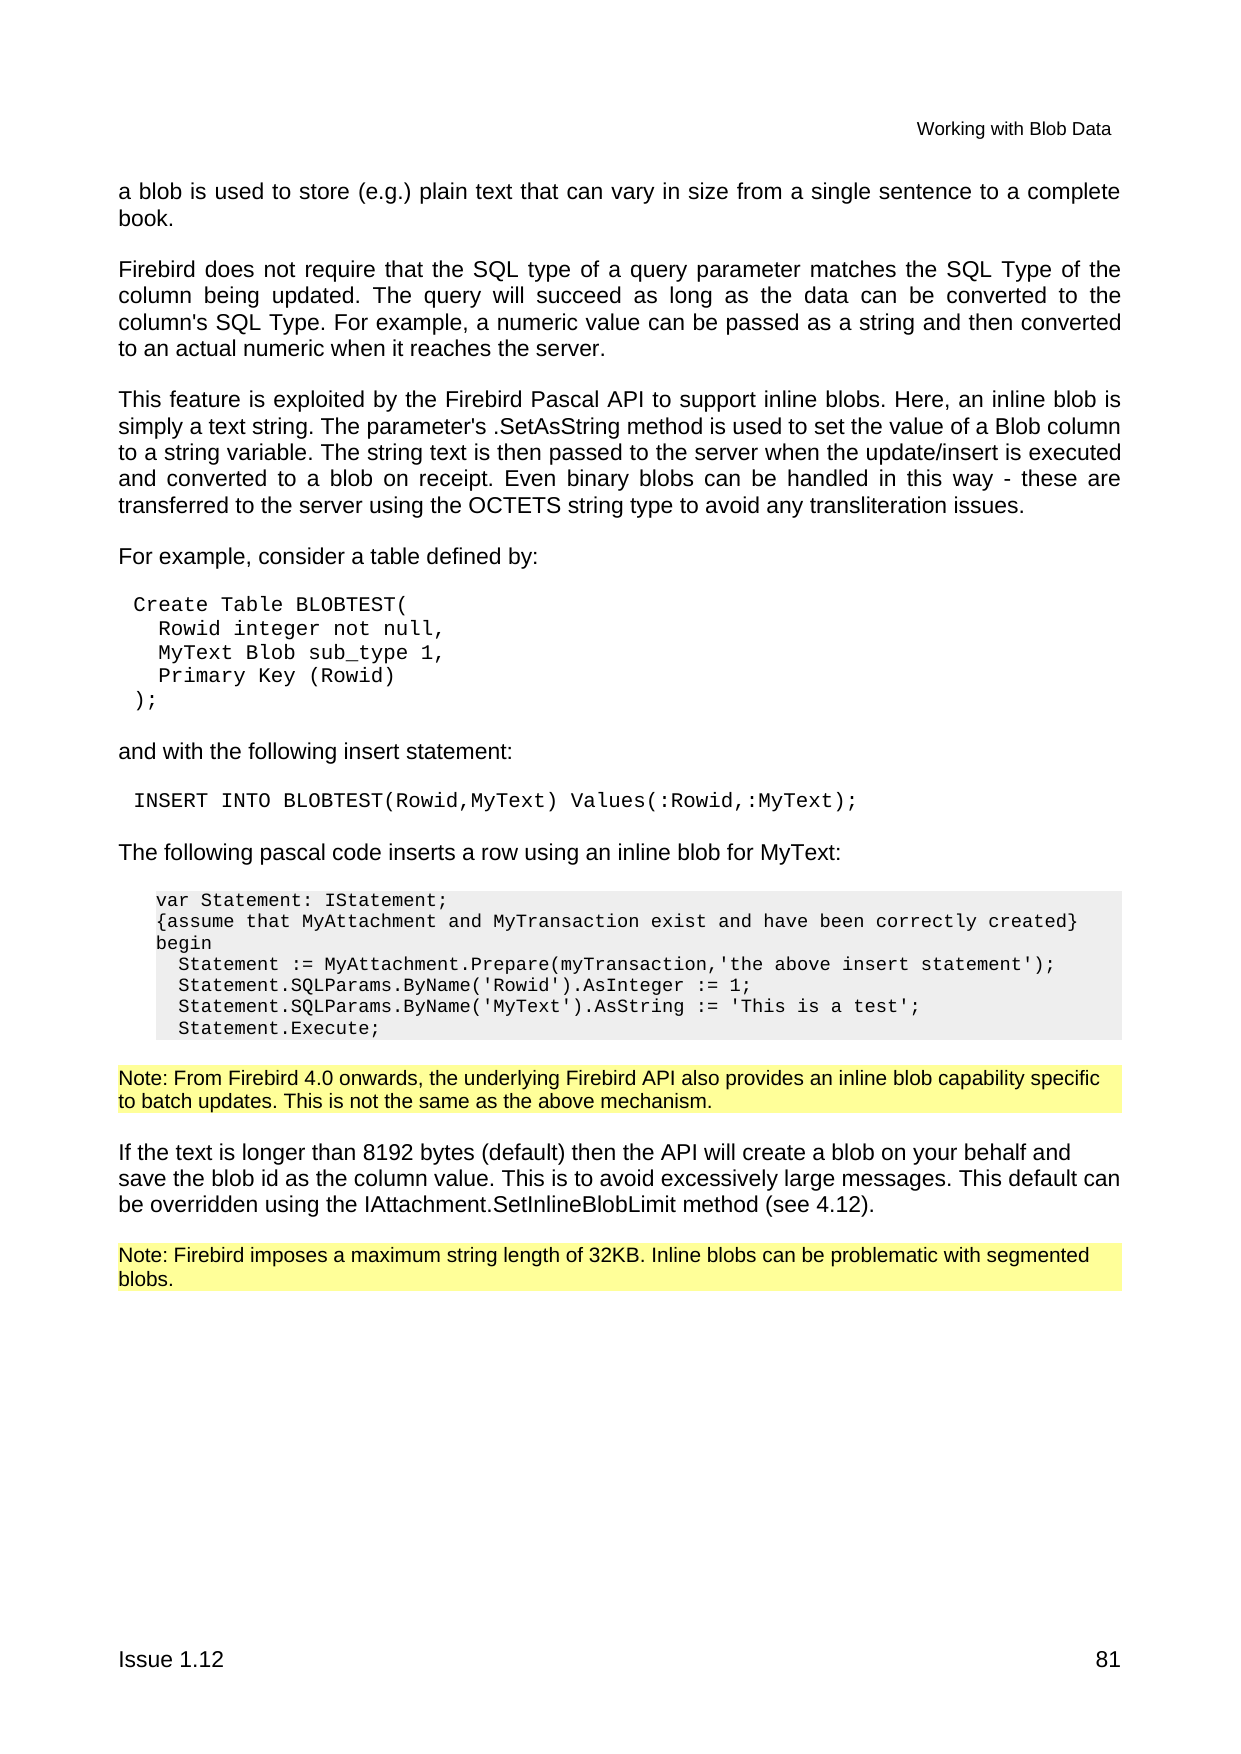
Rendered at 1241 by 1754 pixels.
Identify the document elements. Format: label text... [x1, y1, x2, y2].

text If the text is longer than 8192 bytes (default) then the API will create a blob on your behalf and save the blob id as the column value. This is to avoid excessively large messages. This default can be overridden using the IAttachment.SetInlineBlobLimit method (see 4.12). [118, 1139, 1122, 1218]
text and with the following insert statement: [118, 738, 1122, 764]
text ); [133, 689, 1122, 713]
text Firebird does not require that the SQL type of a query parameter matches the SQL Type of the column being updated. The query will succeed as long as the data can be converted to the column's SQL Type. For example, a numeric value can be passed as a string and then converted to an actual numeric when it reaches the server. [118, 256, 1122, 361]
text The following pascal code inserts a row using an inline blob for MyText: [118, 839, 1122, 866]
text Statement.SQLParams.ByName('Rowid').AsInteger := 1; [156, 976, 1122, 997]
text Primary Key (Rowid) [133, 665, 1122, 689]
text MyText Blob sub_type 1, [133, 642, 1122, 665]
text begin [156, 933, 1122, 955]
text Rowid integer not null, [133, 618, 1122, 642]
text INSERT INTO BLOBTEST(Rowid,MyText) Values(:Rowid,:MyText); [133, 790, 1122, 814]
text This feature is exploited by the Firebird Pascal API to support inline blobs. Here, an inline blob is simply a text string. The parameter's .SetAsString method is used to set the value of a Blob column to a string variable. The string text is then passed to the server when the update/insert is executed and converted to a blob on receipt. Even binary blobs can be handled in this way - these are transferred to the server using the OCTETS string type to avoid any transliteration issues. [118, 386, 1122, 518]
text Statement.SQLParams.ByName('MyText').AsString := 'This is a test'; [156, 997, 1122, 1018]
text Create Table BLOBTEST( [133, 594, 1122, 618]
text Note: Firebird imposes a maximum string length of 32KB. Inline blobs can be problematic with segmented blobs. [118, 1243, 1122, 1291]
text For example, consider a table defined by: [118, 543, 1122, 569]
text {assume that MyAttachment and MyTransaction exist and have been correctly created} [156, 912, 1122, 933]
text Statement := MyAttachment.Prepare(myTransaction,'the above insert statement'); [156, 955, 1122, 976]
text Note: From Firebird 4.0 onwards, the underlying Firebird API also provides an inline blob capability specific to batch updates. This is not the same as the above mechanism. [118, 1065, 1122, 1113]
text a blob is used to store (e.g.) plain text that can vary in size from a single sentence to a complete book. [118, 178, 1122, 231]
text Statement.Execute; [156, 1018, 1122, 1040]
text var Statement: IStatement; [156, 891, 1122, 912]
